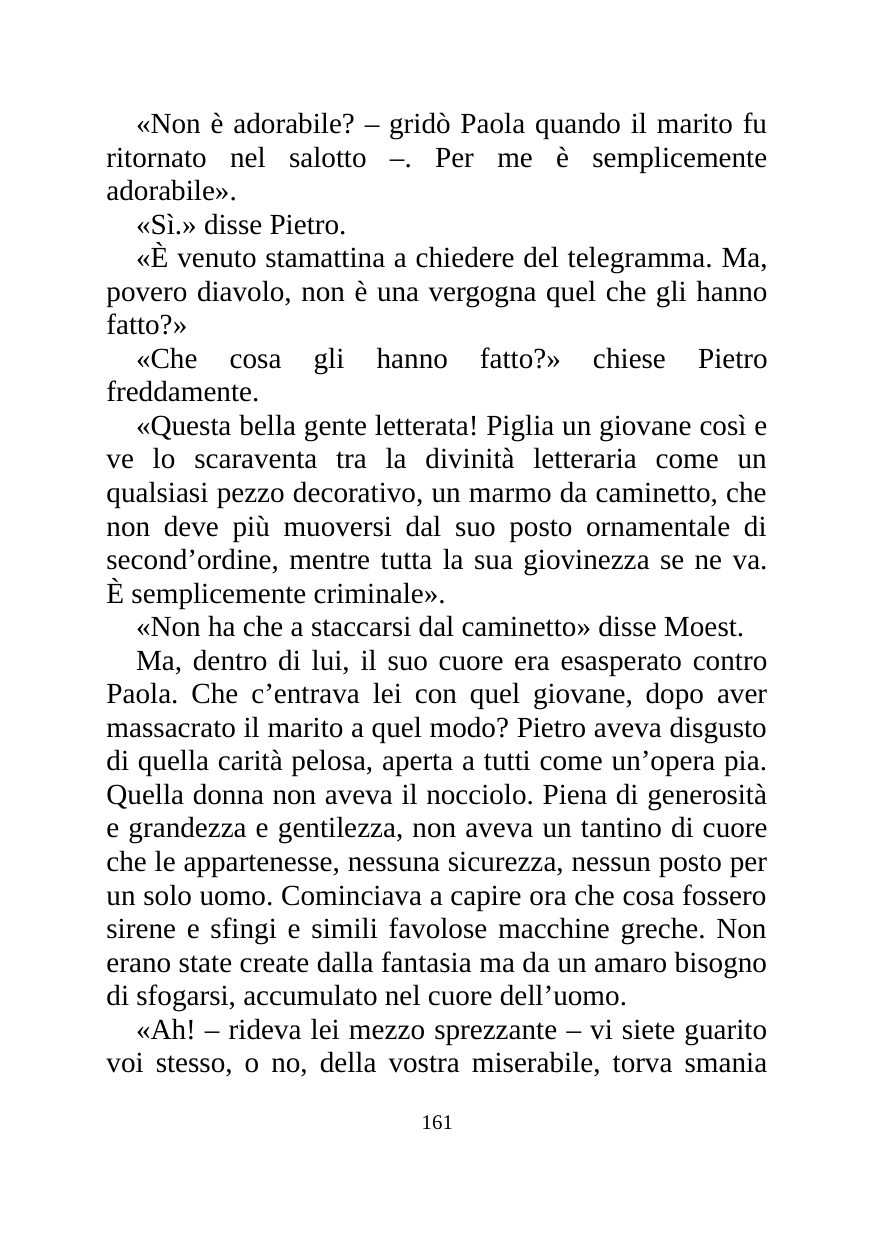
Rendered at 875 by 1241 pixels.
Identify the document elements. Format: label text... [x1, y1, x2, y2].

text «Non è adorabile? – gridò Paola quando il marito fu ritornato nel salotto –. Per me è semplicemente adorabile». [106, 106, 768, 207]
text «Che cosa gli hanno fatto?» chiese Pietro freddamente. [106, 341, 768, 408]
text «Questa bella gente letterata! Piglia un giovane così e ve lo scaraventa tra la divinità letteraria come un qualsiasi pezzo decorativo, un marmo da caminetto, che non deve più muoversi dal suo posto ornamentale di second’ordine, mentre tutta la sua giovinezza se ne va. È semplicemente criminale». [106, 408, 768, 609]
text «Non ha che a staccarsi dal caminetto» disse Moest. [106, 609, 768, 643]
text Ma, dentro di lui, il suo cuore era esasperato contro Paola. Che c’entrava lei con quel giovane, dopo aver massacrato il marito a quel modo? Pietro aveva disgusto di quella carità pelosa, aperta a tutti come un’opera pia. Quella donna non aveva il nocciolo. Piena di generosità e grandezza e gentilezza, non aveva un tantino di cuore che le appartenesse, nessuna sicurezza, nessun posto per un solo uomo. Cominciava a capire ora che cosa fossero sirene e sfingi e simili favolose macchine greche. Non erano state create dalla fantasia ma da un amaro bisogno di sfogarsi, accumulato nel cuore dell’uomo. [106, 643, 768, 1012]
text «Ah! – rideva lei mezzo sprezzante – vi siete guarito voi stesso, o no, della vostra miserabile, torva smania [106, 1012, 768, 1079]
text «Sì.» disse Pietro. [106, 207, 768, 240]
text «È venuto stamattina a chiedere del telegramma. Ma, povero diavolo, non è una vergogna quel che gli hanno fatto?» [106, 240, 768, 341]
